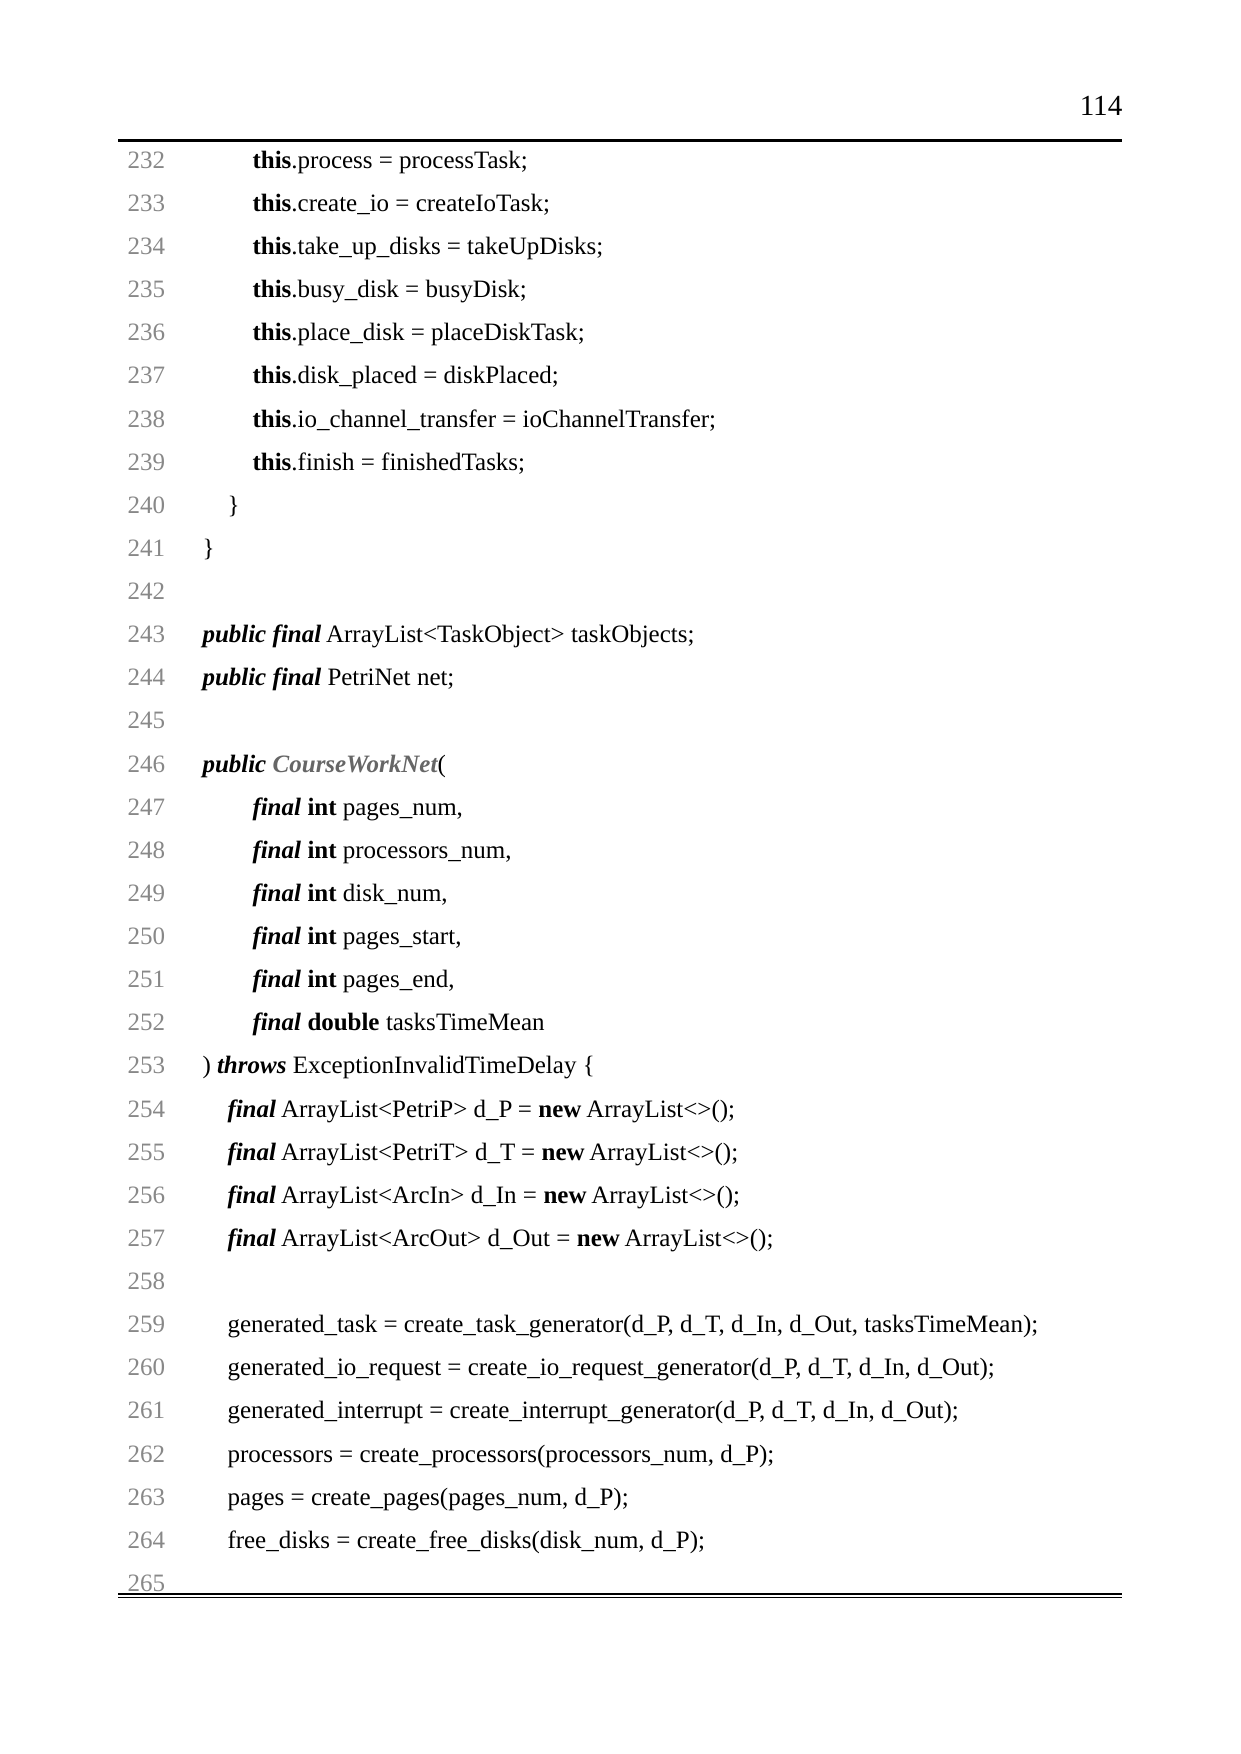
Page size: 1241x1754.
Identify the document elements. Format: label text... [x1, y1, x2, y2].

text 254 final ArrayList<PetriP> d_P = new ArrayList<>(); [118, 1087, 1122, 1122]
text 236 this.place_disk = placeDiskTask; [118, 311, 1122, 346]
text 253 ) throws ExceptionInvalidTimeDelay { [118, 1044, 1122, 1079]
text 262 processors = create_processors(processors_num, d_P); [118, 1432, 1122, 1467]
text 263 pages = create_pages(pages_num, d_P); [118, 1476, 1122, 1511]
text 247 final int pages_num, [118, 786, 1122, 821]
text 237 this.disk_placed = diskPlaced; [118, 354, 1122, 389]
text 264 free_disks = create_free_disks(disk_num, d_P); [118, 1519, 1122, 1554]
text 244 public final PetriNet net; [118, 656, 1122, 691]
text 258 [118, 1260, 1122, 1295]
text 248 final int processors_num, [118, 829, 1122, 864]
text 242 [118, 570, 1122, 605]
text 259 generated_task = create_task_generator(d_P, d_T, d_In, d_Out, tasksTimeMean); [118, 1303, 1122, 1338]
text 257 final ArrayList<ArcOut> d_Out = new ArrayList<>(); [118, 1217, 1122, 1252]
text 233 this.create_io = createIoTask; [118, 182, 1122, 217]
text 234 this.take_up_disks = takeUpDisks; [118, 225, 1122, 260]
text 265 [118, 1562, 1122, 1593]
text 246 public CourseWorkNet( [118, 742, 1122, 777]
text 249 final int disk_num, [118, 872, 1122, 907]
text 238 this.io_channel_transfer = ioChannelTransfer; [118, 397, 1122, 432]
text 256 final ArrayList<ArcIn> d_In = new ArrayList<>(); [118, 1174, 1122, 1209]
text 235 this.busy_disk = busyDisk; [118, 268, 1122, 303]
text 261 generated_interrupt = create_interrupt_generator(d_P, d_T, d_In, d_Out); [118, 1389, 1122, 1424]
text 239 this.finish = finishedTasks; [118, 441, 1122, 476]
text 251 final int pages_end, [118, 958, 1122, 993]
text 250 final int pages_start, [118, 915, 1122, 950]
text 245 [118, 699, 1122, 734]
text 252 final double tasksTimeMean [118, 1001, 1122, 1036]
text 240 } [118, 484, 1122, 519]
text 260 generated_io_request = create_io_request_generator(d_P, d_T, d_In, d_Out); [118, 1346, 1122, 1381]
text 241 } [118, 527, 1122, 562]
text 243 public final ArrayList<TaskObject> taskObjects; [118, 613, 1122, 648]
text 232 this.process = processTask; [118, 142, 1122, 174]
text 255 final ArrayList<PetriT> d_T = new ArrayList<>(); [118, 1131, 1122, 1166]
